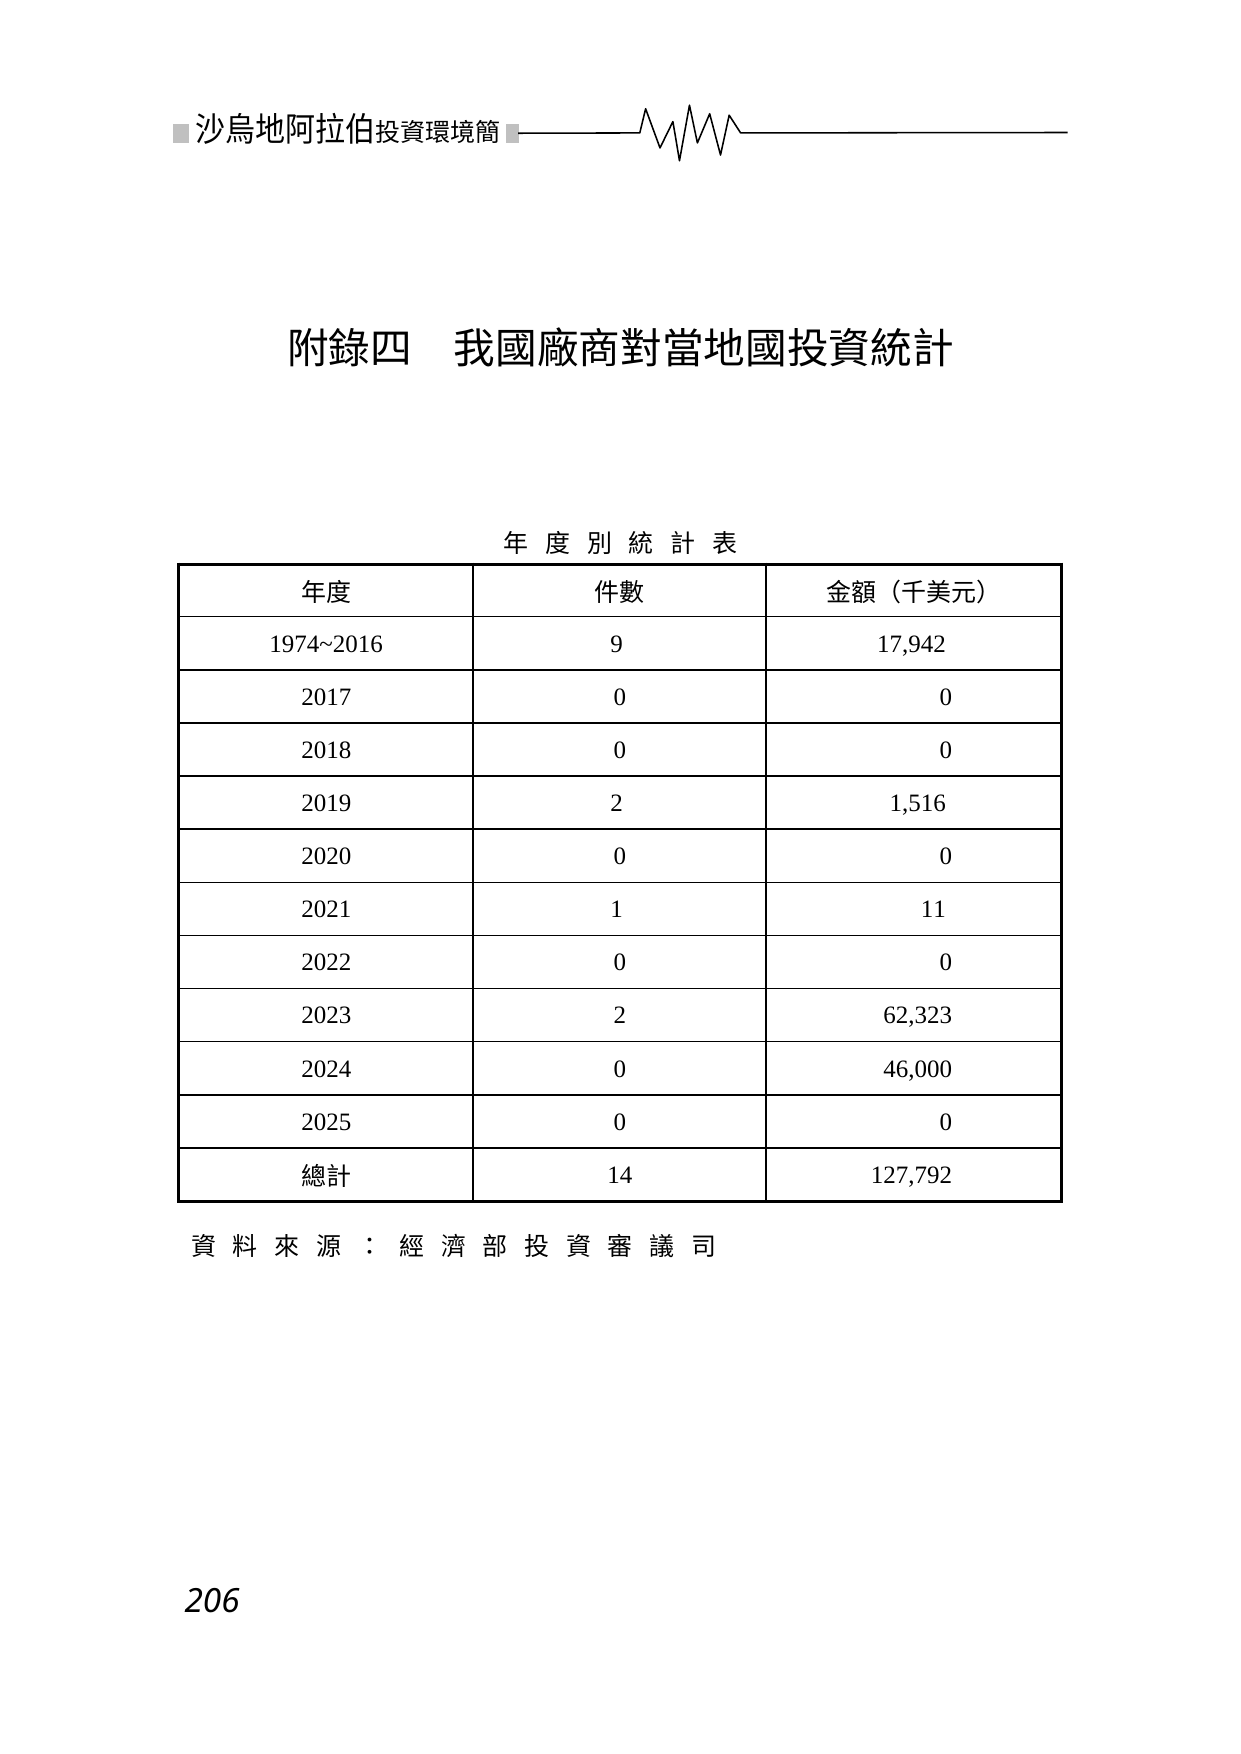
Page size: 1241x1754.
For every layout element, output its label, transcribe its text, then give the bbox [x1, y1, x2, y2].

table_cell 1974~2016 [180, 617, 472, 669]
table_cell 0 [767, 724, 1060, 775]
table_cell 0 [767, 830, 1060, 881]
table_cell 0 [474, 1042, 765, 1094]
table_cell 總計 [180, 1149, 472, 1200]
table_cell 2022 [180, 936, 472, 988]
table_cell 2023 [180, 989, 472, 1041]
text 資料來源：經濟部投資審議司 [183, 1203, 1058, 1266]
table_cell 62,323 [767, 989, 1060, 1041]
table_cell 2017 [180, 671, 472, 722]
table_header 金額（千美元） [767, 566, 1060, 616]
table_cell 0 [767, 1096, 1060, 1147]
table_cell 2020 [180, 830, 472, 881]
text 附錄四 我國廠商對當地國投資統計 [183, 304, 1058, 366]
table_cell 2021 [180, 883, 472, 934]
table_cell 2024 [180, 1042, 472, 1094]
table_cell 9 [474, 617, 765, 669]
table_cell 2 [474, 989, 765, 1041]
text 年度別統計表 [183, 500, 1058, 563]
table_cell 0 [474, 724, 765, 775]
table_cell 1,516 [767, 777, 1060, 828]
table_header 件數 [474, 566, 765, 616]
table_cell 1 [474, 883, 765, 934]
table_cell 2018 [180, 724, 472, 775]
table_cell 2 [474, 777, 765, 828]
table_cell 0 [474, 830, 765, 881]
table_cell 2019 [180, 777, 472, 828]
table_cell 127,792 [767, 1149, 1060, 1200]
table_cell 0 [474, 1096, 765, 1147]
table_cell 0 [767, 936, 1060, 988]
table_cell 46,000 [767, 1042, 1060, 1094]
table_cell 0 [474, 671, 765, 722]
table_cell 14 [474, 1149, 765, 1200]
table_cell 17,942 [767, 617, 1060, 669]
table_cell 0 [474, 936, 765, 988]
table_cell 0 [767, 671, 1060, 722]
table_header 年度 [180, 566, 472, 616]
table_cell 2025 [180, 1096, 472, 1147]
table_cell 11 [767, 883, 1060, 934]
